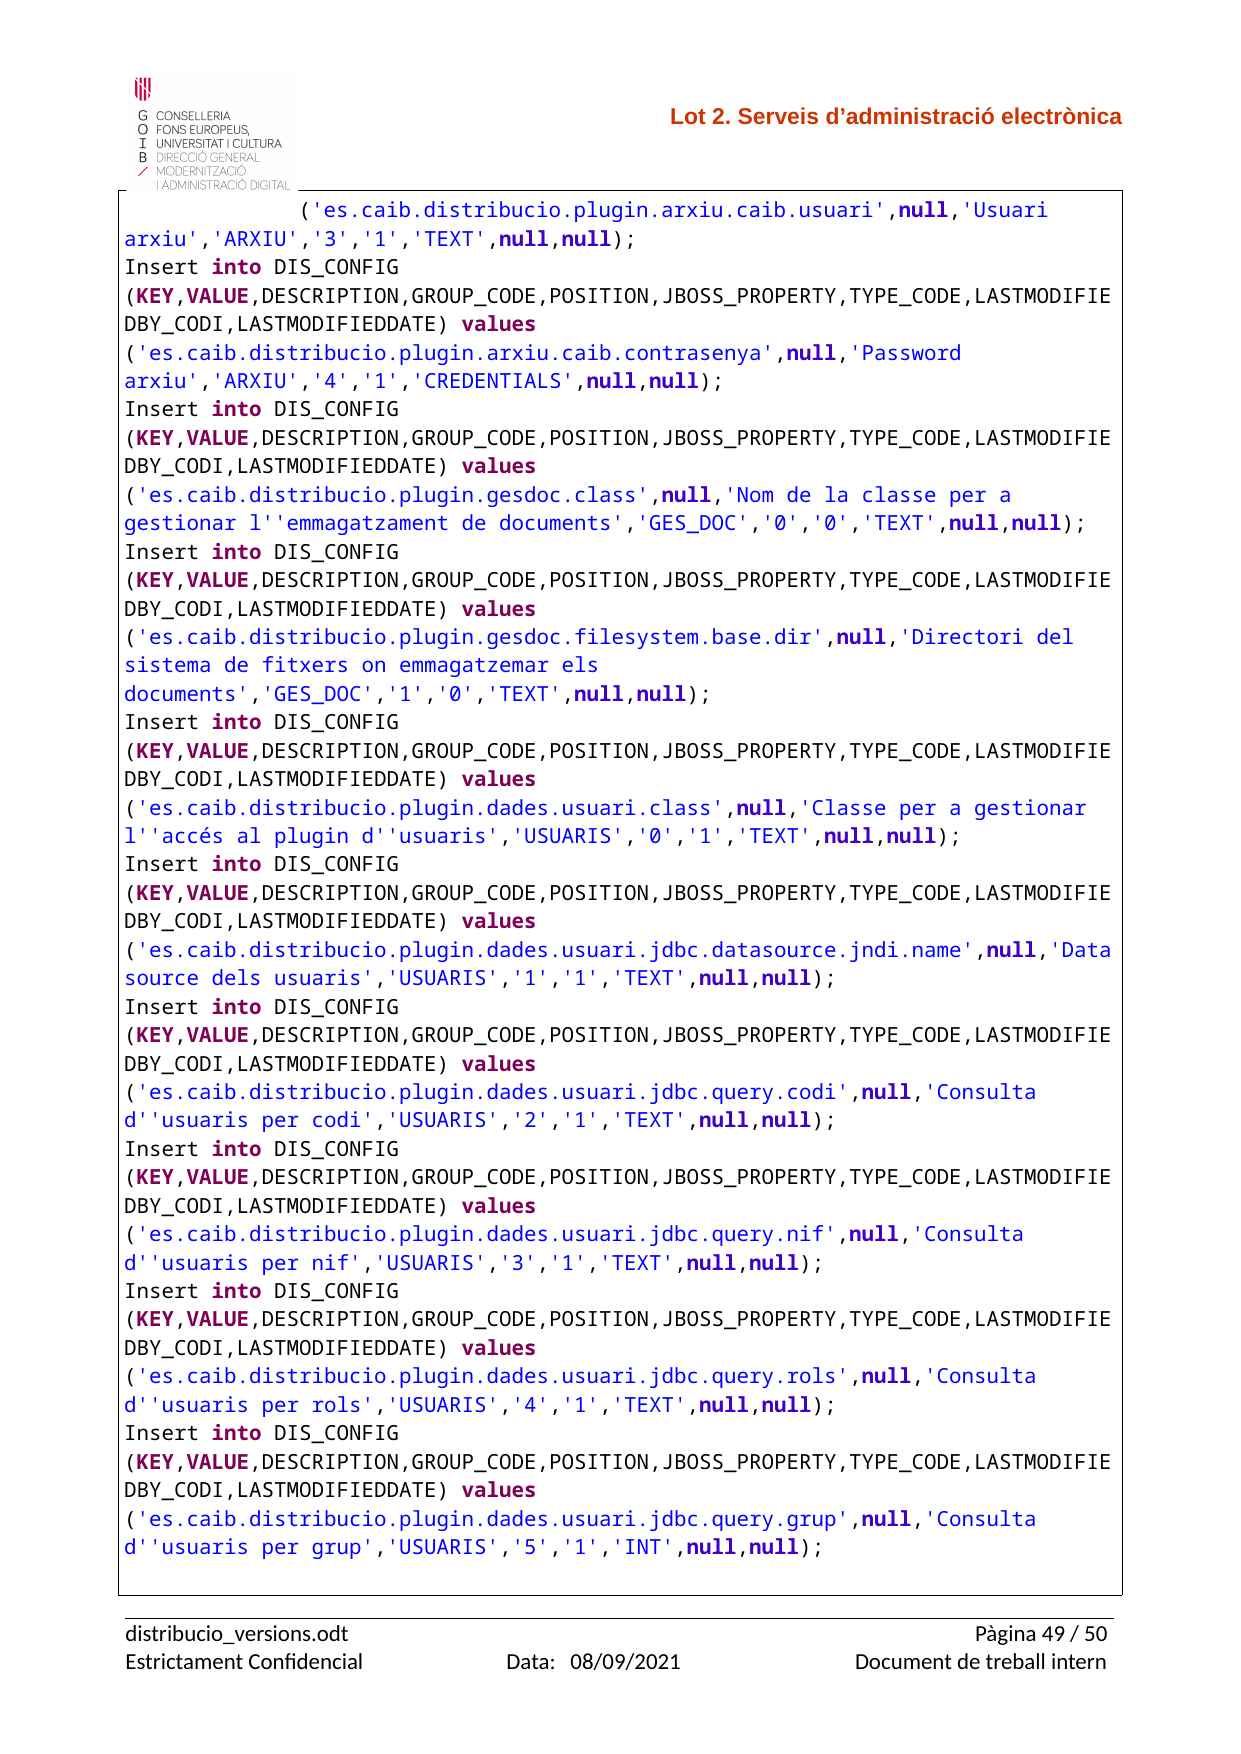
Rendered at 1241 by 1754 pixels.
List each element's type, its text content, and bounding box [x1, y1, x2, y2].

table_header ('es.caib.distribucio.plugin.arxiu.caib.usuari',null,'Usuari arxiu','ARXIU','3','1','TEXT',null,null); Insert into DIS_CONFIG (KEY,VALUE,DESCRIPTION,GROUP_CODE,POSITION,JBOSS_PROPERTY,TYPE_CODE,LASTMODIFIEDBY_CODI,LASTMODIFIEDDATE) values ('es.caib.distribucio.plugin.arxiu.caib.contrasenya',null,'Password arxiu','ARXIU','4','1','CREDENTIALS',null,null); Insert into DIS_CONFIG (KEY,VALUE,DESCRIPTION,GROUP_CODE,POSITION,JBOSS_PROPERTY,TYPE_CODE,LASTMODIFIEDBY_CODI,LASTMODIFIEDDATE) values ('es.caib.distribucio.plugin.gesdoc.class',null,'Nom de la classe per a gestionar l''emmagatzament de documents','GES_DOC','0','0','TEXT',null,null); Insert into DIS_CONFIG (KEY,VALUE,DESCRIPTION,GROUP_CODE,POSITION,JBOSS_PROPERTY,TYPE_CODE,LASTMODIFIEDBY_CODI,LASTMODIFIEDDATE) values ('es.caib.distribucio.plugin.gesdoc.filesystem.base.dir',null,'Directori del sistema de fitxers on emmagatzemar els documents','GES_DOC','1','0','TEXT',null,null); Insert into DIS_CONFIG (KEY,VALUE,DESCRIPTION,GROUP_CODE,POSITION,JBOSS_PROPERTY,TYPE_CODE,LASTMODIFIEDBY_CODI,LASTMODIFIEDDATE) values ('es.caib.distribucio.plugin.dades.usuari.class',null,'Classe per a gestionar l''accés al plugin d''usuaris','USUARIS','0','1','TEXT',null,null); Insert into DIS_CONFIG (KEY,VALUE,DESCRIPTION,GROUP_CODE,POSITION,JBOSS_PROPERTY,TYPE_CODE,LASTMODIFIEDBY_CODI,LASTMODIFIEDDATE) values ('es.caib.distribucio.plugin.dades.usuari.jdbc.datasource.jndi.name',null,'Datasource dels usuaris','USUARIS','1','1','TEXT',null,null); Insert into DIS_CONFIG (KEY,VALUE,DESCRIPTION,GROUP_CODE,POSITION,JBOSS_PROPERTY,TYPE_CODE,LASTMODIFIEDBY_CODI,LASTMODIFIEDDATE) values ('es.caib.distribucio.plugin.dades.usuari.jdbc.query.codi',null,'Consulta d''usuaris per codi','USUARIS','2','1','TEXT',null,null); Insert into DIS_CONFIG (KEY,VALUE,DESCRIPTION,GROUP_CODE,POSITION,JBOSS_PROPERTY,TYPE_CODE,LASTMODIFIEDBY_CODI,LASTMODIFIEDDATE) values ('es.caib.distribucio.plugin.dades.usuari.jdbc.query.nif',null,'Consulta d''usuaris per nif','USUARIS','3','1','TEXT',null,null); Insert into DIS_CONFIG (KEY,VALUE,DESCRIPTION,GROUP_CODE,POSITION,JBOSS_PROPERTY,TYPE_CODE,LASTMODIFIEDBY_CODI,LASTMODIFIEDDATE) values ('es.caib.distribucio.plugin.dades.usuari.jdbc.query.rols',null,'Consulta d''usuaris per rols','USUARIS','4','1','TEXT',null,null); Insert into DIS_CONFIG (KEY,VALUE,DESCRIPTION,GROUP_CODE,POSITION,JBOSS_PROPERTY,TYPE_CODE,LASTMODIFIEDBY_CODI,LASTMODIFIEDDATE) values ('es.caib.distribucio.plugin.dades.usuari.jdbc.query.grup',null,'Consulta d''usuaris per grup','USUARIS','5','1','INT',null,null); [119, 191, 1122, 1595]
picture [126, 70, 299, 197]
